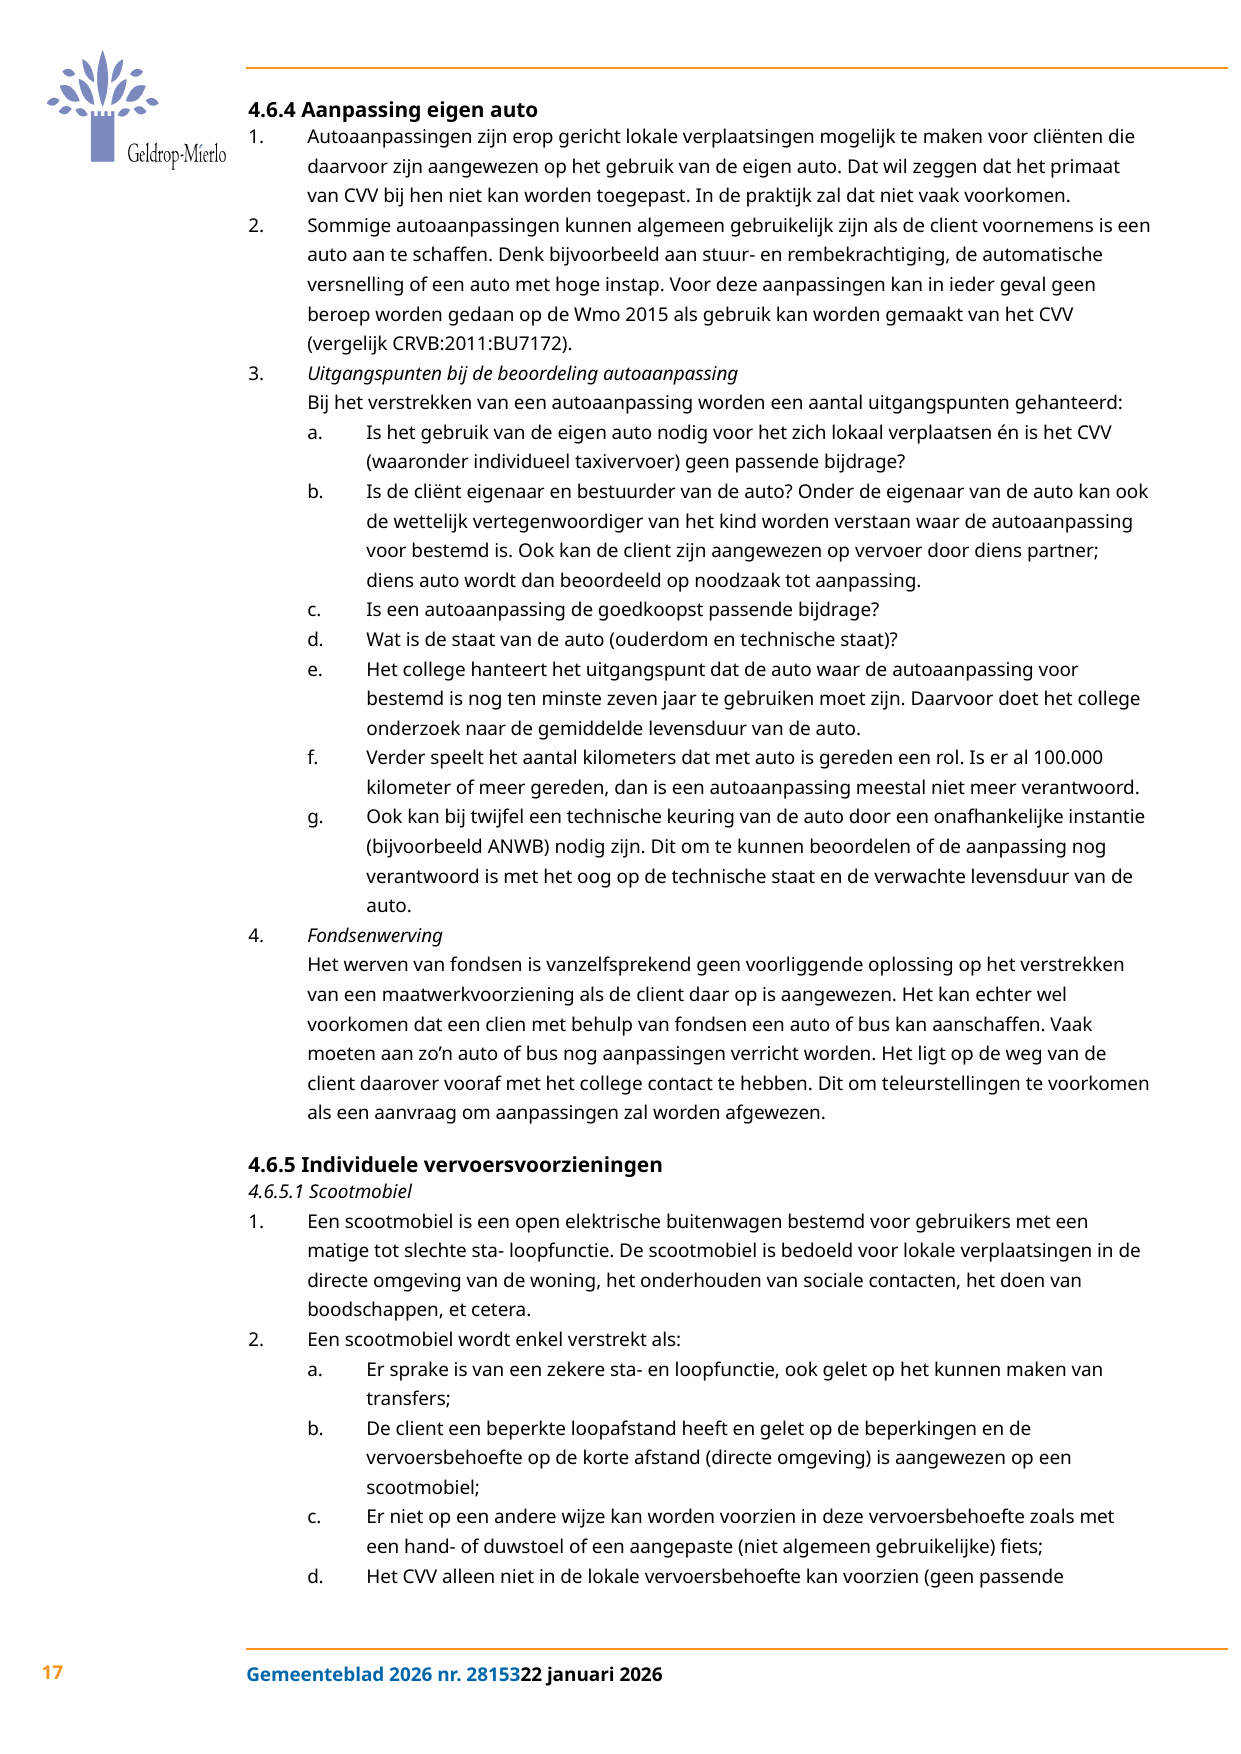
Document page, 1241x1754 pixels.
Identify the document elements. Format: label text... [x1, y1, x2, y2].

list Het college hanteert het uitgangspunt dat de auto waar de autoaanpassing voor bestemd is nog ten minste zeven jaar te gebruiken moet zijn. Daarvoor doet het college onderzoek naar de gemiddelde levensduur van de auto. [307, 656, 1152, 741]
list Het werven van fondsen is vanzelfsprekend geen voorliggende oplossing op het verstrekken van een maatwerkvoorziening als de client daar op is aangewezen. Het kan echter wel voorkomen dat een clien met behulp van fondsen een auto of bus kan aanschaffen. Vaak moeten aan zo’n auto of bus nog aanpassingen verricht worden. Het ligt op de weg van de client daarover vooraf met het college contact te hebben. Dit om teleurstellingen te voorkomen als een aanvraag om aanpassingen zal worden afgewezen. [248, 952, 1152, 1125]
list Er sprake is van een zekere sta- en loopfunctie, ook gelet op het kunnen maken van transfers; [307, 1356, 1152, 1411]
list Een scootmobiel wordt enkel verstrekt als: [248, 1326, 1152, 1352]
list De client een beperkte loopafstand heeft en gelet op de beperkingen en de vervoersbehoefte op de korte afstand (directe omgeving) is aangewezen op een scootmobiel; [307, 1415, 1152, 1500]
list Het CVV alleen niet in de lokale vervoersbehoefte kan voorzien (geen passende [307, 1563, 1152, 1589]
picture [41, 47, 231, 172]
text 4.6.5 Individuele vervoersvoorzieningen [248, 1150, 1152, 1178]
list Er niet op een andere wijze kan worden voorzien in deze vervoersbehoefte zoals met een hand- of duwstoel of een aangepaste (niet algemeen gebruikelijke) fiets; [307, 1504, 1152, 1559]
list Een scootmobiel is een open elektrische buitenwagen bestemd voor gebruikers met een matige tot slechte sta- loopfunctie. De scootmobiel is bedoeld voor lokale verplaatsingen in de directe omgeving van de woning, het onderhouden van sociale contacten, het doen van boodschappen, et cetera. [248, 1208, 1152, 1322]
list Is de cliënt eigenaar en bestuurder van de auto? Onder de eigenaar van de auto kan ook de wettelijk vertegenwoordiger van het kind worden verstaan waar de autoaanpassing voor bestemd is. Ook kan de client zijn aangewezen op vervoer door diens partner; diens auto wordt dan beoordeeld op noodzaak tot aanpassing. [307, 478, 1152, 593]
list Is het gebruik van de eigen auto nodig voor het zich lokaal verplaatsen én is het CVV (waaronder individueel taxivervoer) geen passende bijdrage? [307, 419, 1152, 474]
list Is een autoaanpassing de goedkoopst passende bijdrage? [307, 597, 1152, 622]
list Ook kan bij twijfel een technische keuring van de auto door een onafhankelijke instantie (bijvoorbeeld ANWB) nodig zijn. Dit om te kunnen beoordelen of de aanpassing nog verantwoord is met het oog op de technische staat en de verwachte levensduur van de auto. [307, 804, 1152, 918]
text 4.6.4 Aanpassing eigen auto [248, 95, 1152, 123]
text 4.6.5.1 Scootmobiel [248, 1178, 1152, 1204]
list Fondsenwerving [248, 922, 1152, 948]
list Bij het verstrekken van een autoaanpassing worden een aantal uitgangspunten gehanteerd: [248, 389, 1152, 415]
list Sommige autoaanpassingen kunnen algemeen gebruikelijk zijn als de client voornemens is een auto aan te schaffen. Denk bijvoorbeeld aan stuur- en rembekrachtiging, de automatische versnelling of een auto met hoge instap. Voor deze aanpassingen kan in ieder geval geen beroep worden gedaan op de Wmo 2015 als gebruik kan worden gemaakt van het CVV (vergelijk CRVB:2011:BU7172). [248, 212, 1152, 356]
list Uitgangspunten bij de beoordeling autoaanpassing [248, 360, 1152, 386]
list Wat is de staat van de auto (ouderdom en technische staat)? [307, 626, 1152, 652]
list Autoaanpassingen zijn erop gericht lokale verplaatsingen mogelijk te maken voor cliënten die daarvoor zijn aangewezen op het gebruik van de eigen auto. Dat wil zeggen dat het primaat van CVV bij hen niet kan worden toegepast. In de praktijk zal dat niet vaak voorkomen. [248, 123, 1152, 208]
list Verder speelt het aantal kilometers dat met auto is gereden een rol. Is er al 100.000 kilometer of meer gereden, dan is een autoaanpassing meestal niet meer verantwoord. [307, 744, 1152, 800]
